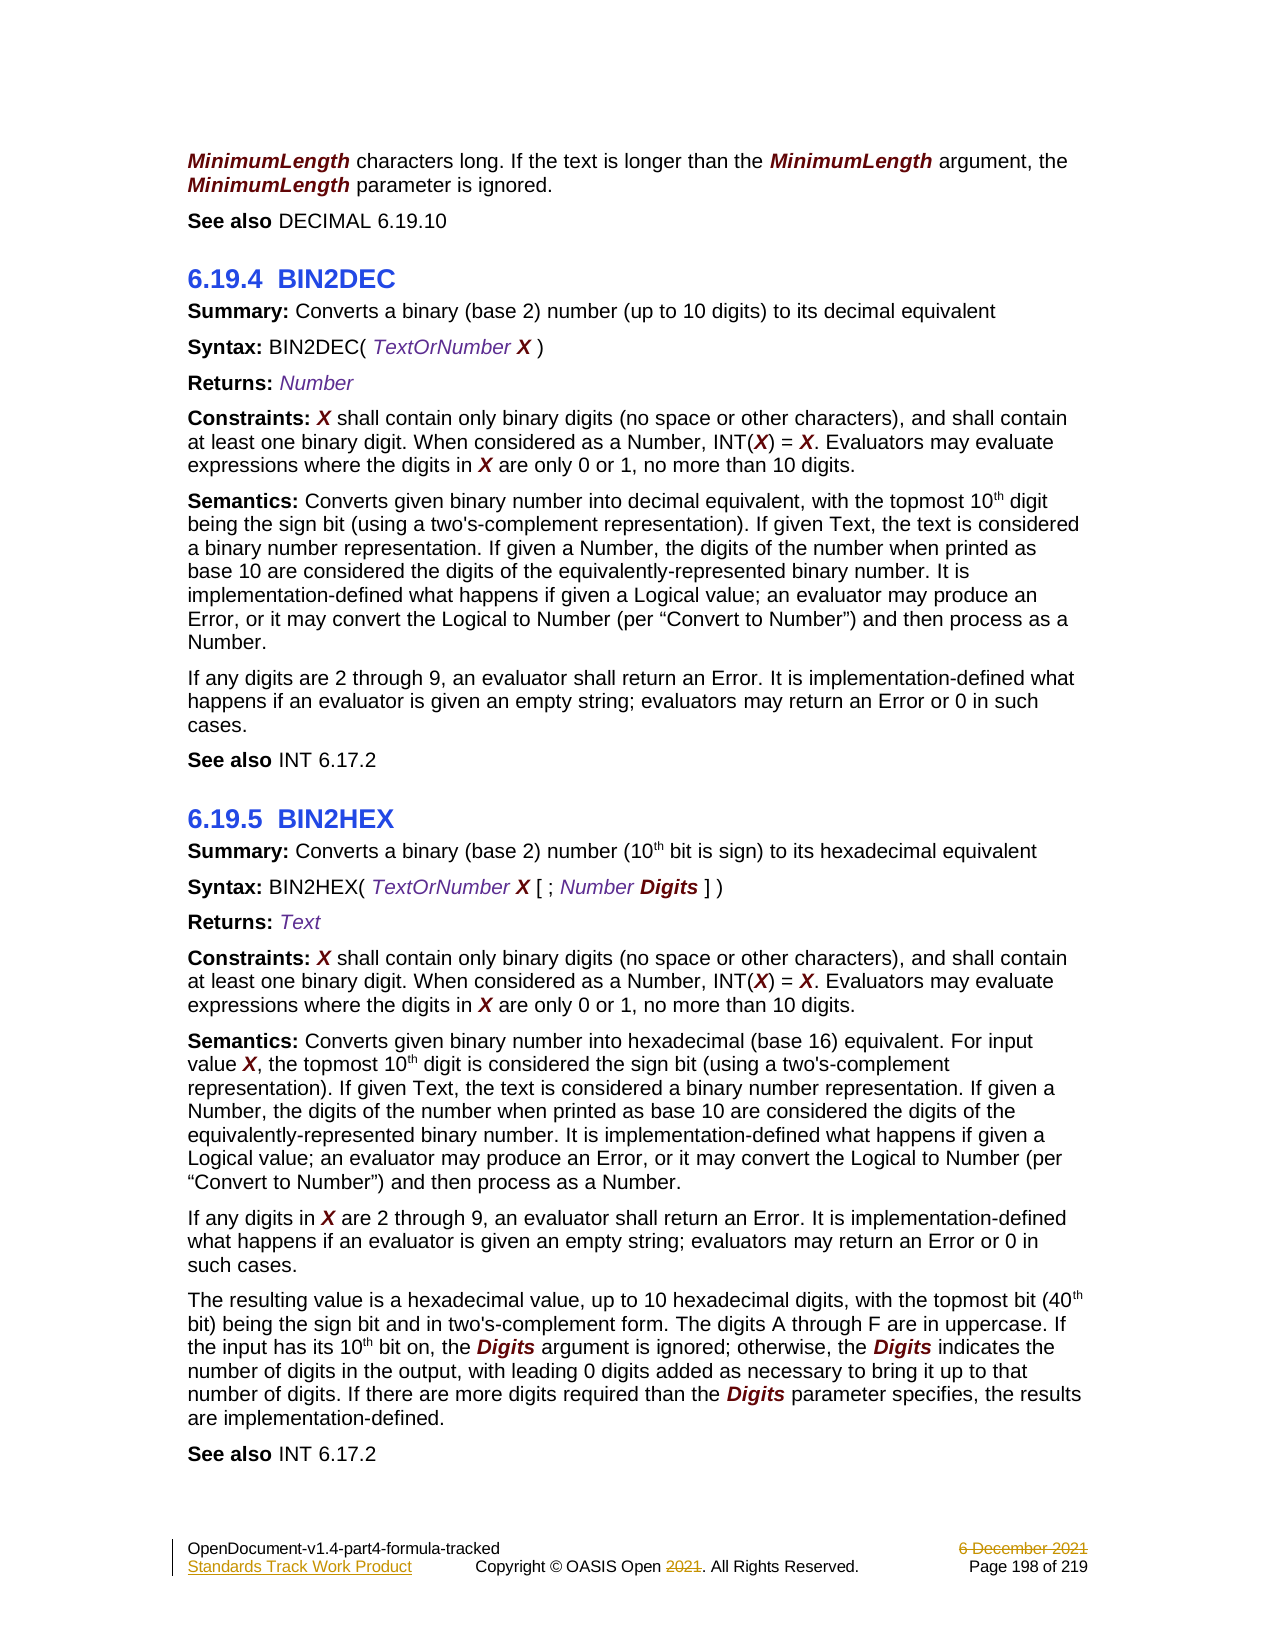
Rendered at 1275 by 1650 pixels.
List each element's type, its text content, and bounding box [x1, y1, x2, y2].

text MinimumLength characters long. If the text is longer than the MinimumLength argument, the MinimumLength parameter is ignored. [187, 150, 1088, 197]
subtitle BIN2DEC [187, 264, 1088, 294]
text Constraints: X shall contain only binary digits (no space or other characters), and shall contain at least one binary digit. When considered as a Number, INT(X) = X. Evaluators may evaluate expressions where the digits in X are only 0 or 1, no more than 10 digits. [187, 946, 1088, 1017]
text Semantics: Converts given binary number into decimal equivalent, with the topmost 10th digit being the sign bit (using a two's-complement representation). If given Text, the text is considered a binary number representation. If given a Number, the digits of the number when printed as base 10 are considered the digits of the equivalently-represented binary number. It is implementation-defined what happens if given a Logical value; an evaluator may produce an Error, or it may convert the Logical to Number (per “Convert to Number”) and then process as a Number. [187, 489, 1088, 654]
text Returns: Text [187, 911, 1088, 934]
text See also DECIMAL 6.19.10 [187, 209, 1088, 233]
text See also INT 6.17.2 [187, 1442, 1088, 1466]
text Syntax: BIN2DEC( TextOrNumber X ) [187, 335, 1088, 359]
text If any digits are 2 through 9, an evaluator shall return an Error. It is implementation-defined what happens if an evaluator is given an empty string; evaluators may return an Error or 0 in such cases. [187, 666, 1088, 737]
text Summary: Converts a binary (base 2) number (up to 10 digits) to its decimal equivalent [187, 300, 1088, 323]
text If any digits in X are 2 through 9, an evaluator shall return an Error. It is implementation-defined what happens if an evaluator is given an empty string; evaluators may return an Error or 0 in such cases. [187, 1206, 1088, 1277]
subtitle BIN2HEX [187, 803, 1088, 833]
text Constraints: X shall contain only binary digits (no space or other characters), and shall contain at least one binary digit. When considered as a Number, INT(X) = X. Evaluators may evaluate expressions where the digits in X are only 0 or 1, no more than 10 digits. [187, 407, 1088, 477]
text The resulting value is a hexadecimal value, up to 10 hexadecimal digits, with the topmost bit (40th bit) being the sign bit and in two's-complement form. The digits A through F are in uppercase. If the input has its 10th bit on, the Digits argument is ignored; otherwise, the Digits indicates the number of digits in the output, with leading 0 digits added as necessary to bring it up to that number of digits. If there are more digits required than the Digits parameter specifies, the results are implementation-defined. [187, 1289, 1088, 1430]
text Summary: Converts a binary (base 2) number (10th bit is sign) to its hexadecimal equivalent [187, 839, 1088, 863]
text See also INT 6.17.2 [187, 749, 1088, 772]
text Syntax: BIN2HEX( TextOrNumber X [ ; Number Digits ] ) [187, 875, 1088, 899]
text Semantics: Converts given binary number into hexadecimal (base 16) equivalent. For input value X, the topmost 10th digit is considered the sign bit (using a two's-complement representation). If given Text, the text is considered a binary number representation. If given a Number, the digits of the number when printed as base 10 are considered the digits of the equivalently-represented binary number. It is implementation-defined what happens if given a Logical value; an evaluator may produce an Error, or it may convert the Logical to Number (per “Convert to Number”) and then process as a Number. [187, 1029, 1088, 1194]
text Returns: Number [187, 371, 1088, 394]
